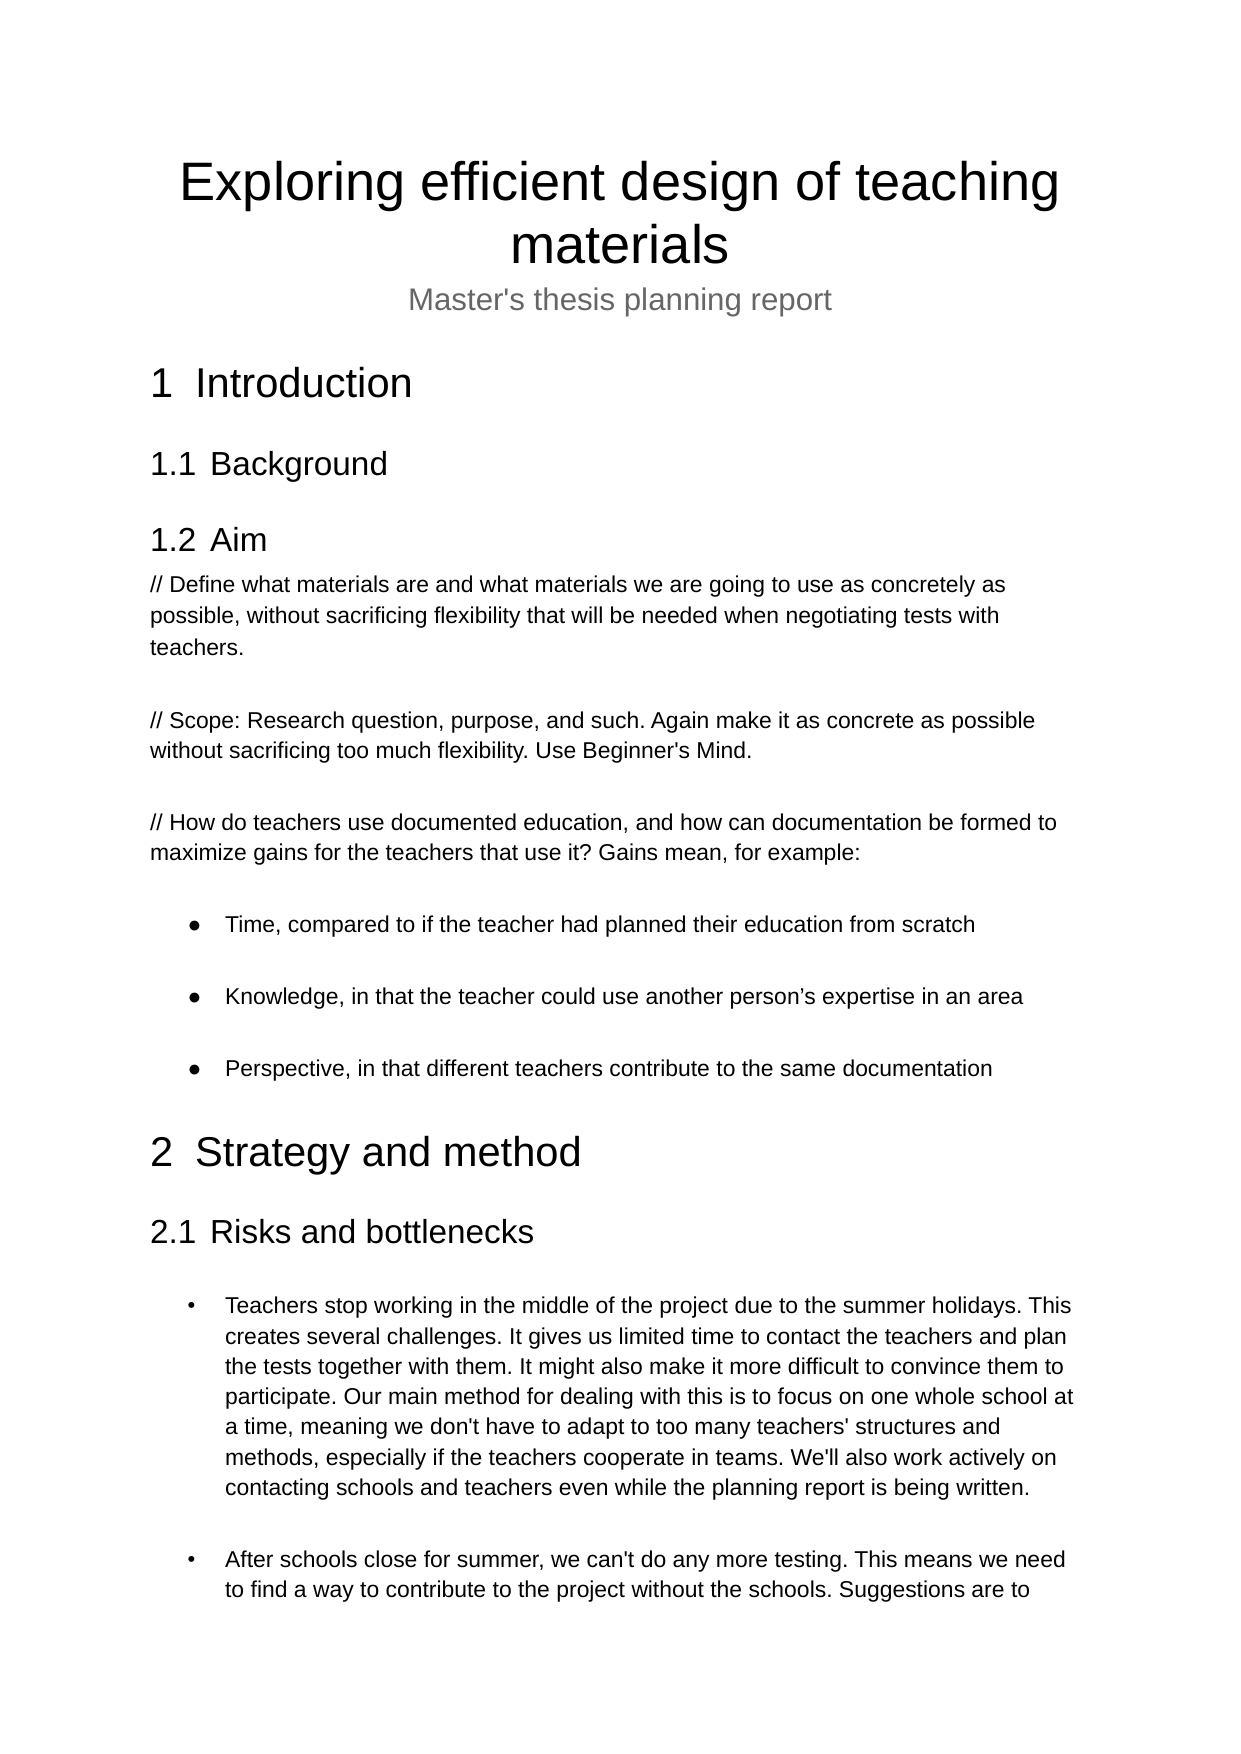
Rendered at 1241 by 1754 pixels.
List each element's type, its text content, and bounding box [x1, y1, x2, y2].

subtitle Master's thesis planning report [150, 281, 1090, 317]
list Perspective, in that different teachers contribute to the same documentation [187, 1055, 1090, 1081]
list Teachers stop working in the middle of the project due to the summer holidays. This creates several challenges. It gives us limited time to contact the teachers and plan the tests together with them. It might also make it more difficult to convince them to participate. Our main method for dealing with this is to focus on one whole school at a time, meaning we don't have to adapt to too many teachers' structures and methods, especially if the teachers cooperate in teams. We'll also work actively on contacting schools and teachers even while the planning report is being written. [187, 1292, 1090, 1500]
title Exploring efficient design of teaching materials [150, 150, 1090, 274]
subtitle Introduction [150, 358, 1090, 406]
list After schools close for summer, we can't do any more testing. This means we need to find a way to contribute to the project without the schools. Suggestions are to [187, 1546, 1090, 1602]
text // Scope: Research question, purpose, and such. Again make it as concrete as possible without sacrificing too much flexibility. Use Beginner's Mind. [150, 707, 1090, 764]
subtitle Risks and bottlenecks [150, 1212, 1090, 1251]
subtitle Aim [150, 520, 1090, 558]
subtitle Strategy and method [150, 1127, 1090, 1175]
list Time, compared to if the teacher had planned their education from scratch [187, 911, 1090, 938]
text // How do teachers use documented education, and how can documentation be formed to maximize gains for the teachers that use it? Gains mean, for example: [150, 809, 1090, 866]
list Knowledge, in that the teacher could use another person’s expertise in an area [187, 983, 1090, 1009]
subtitle Background [150, 444, 1090, 482]
text // Define what materials are and what materials we are going to use as concretely as possible, without sacrificing flexibility that will be needed when negotiating tests with teachers. [150, 571, 1090, 660]
